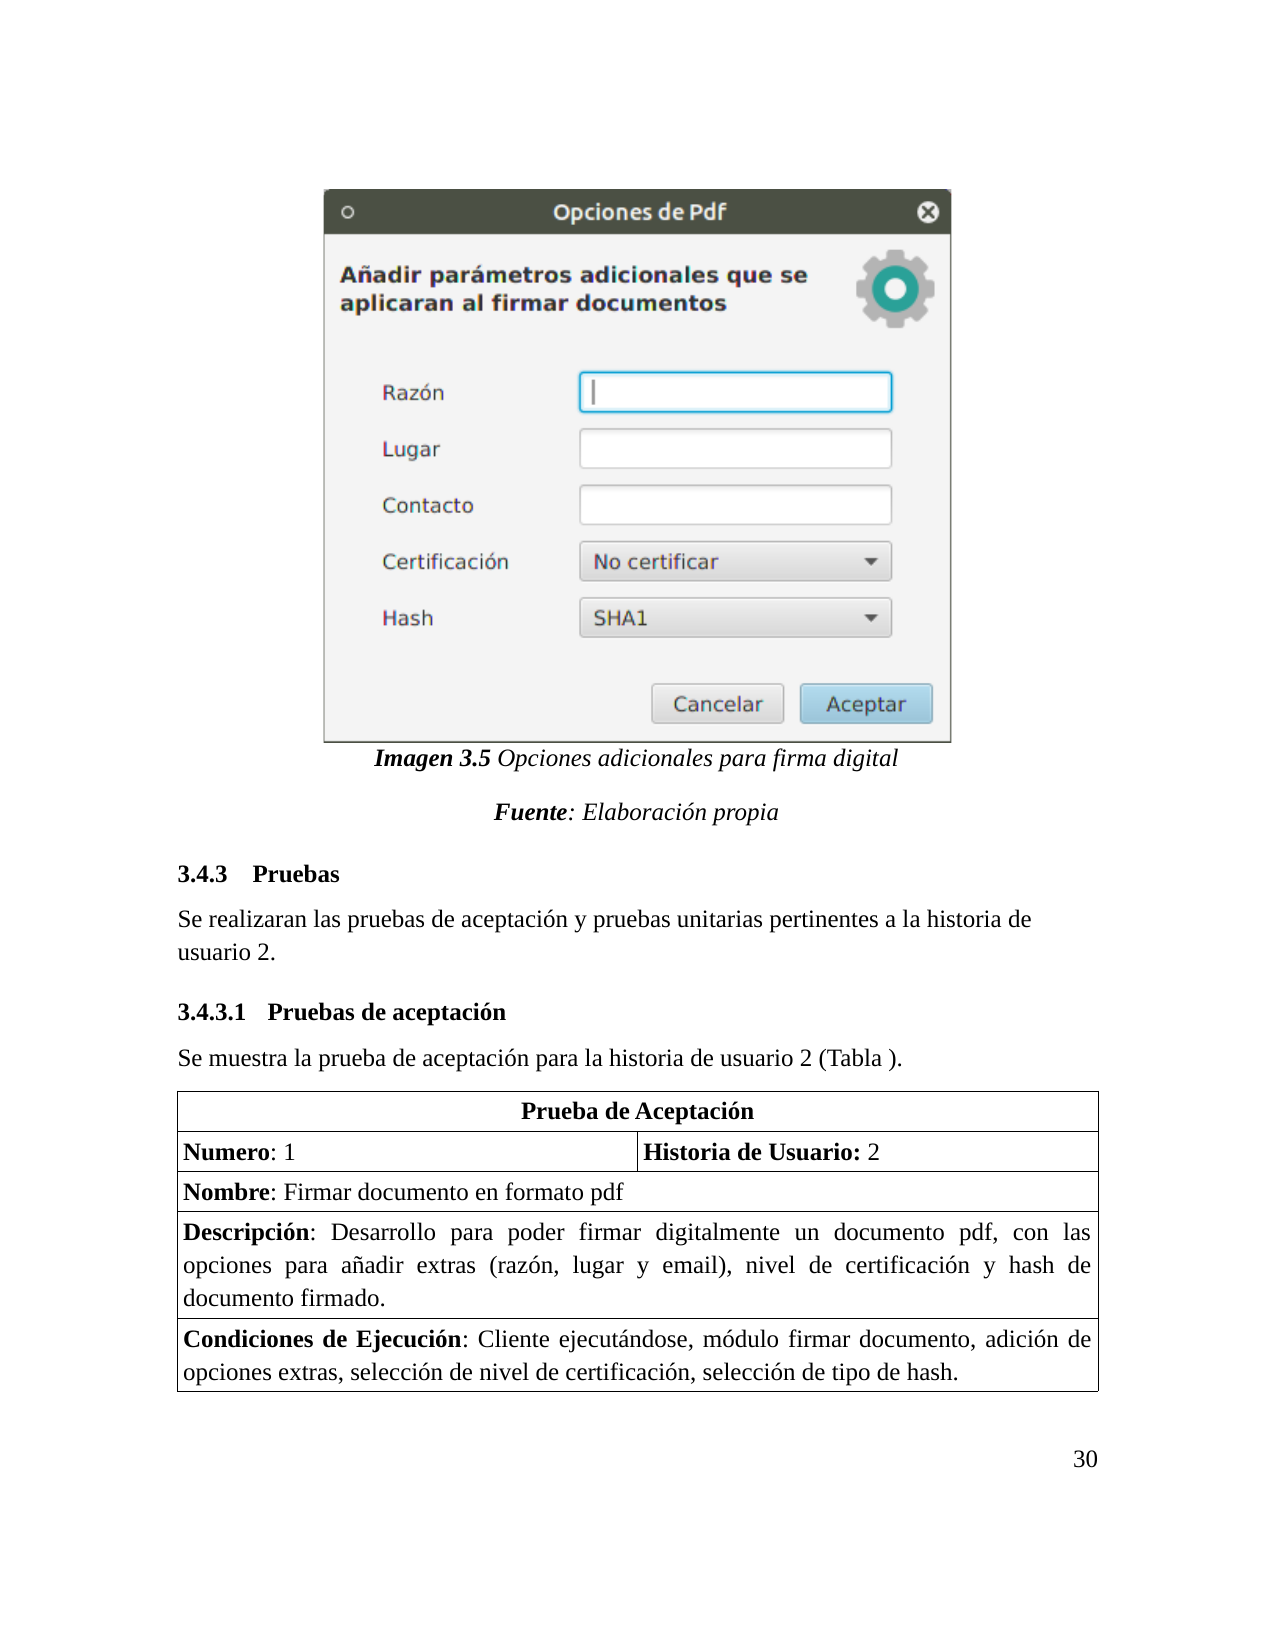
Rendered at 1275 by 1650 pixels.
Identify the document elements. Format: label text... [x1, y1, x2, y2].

table_cell Numero: 1 [178, 1132, 637, 1171]
subtitle Pruebas de aceptación [177, 997, 1098, 1026]
text Se muestra la prueba de aceptación para la historia de usuario 2 (Tabla ). [177, 1043, 1098, 1072]
picture [323, 189, 952, 743]
text Fuente: Elaboración propia [323, 797, 952, 825]
text Imagen 3.5 Opciones adicionales para firma digital [323, 743, 952, 772]
table_cell Condiciones de Ejecución: Cliente ejecutándose, módulo firmar documento, adición de opciones extras, selección de nivel de certificación, selección de tipo de hash. [178, 1319, 1098, 1391]
subtitle Pruebas [177, 859, 1098, 887]
table_cell Descripción: Desarrollo para poder firmar digitalmente un documento pdf, con las opciones para añadir extras (razón, lugar y email), nivel de certificación y hash de documento firmado. [178, 1212, 1098, 1318]
table_cell Nombre: Firmar documento en formato pdf [178, 1172, 1098, 1211]
table_cell Historia de Usuario: 2 [638, 1132, 1098, 1171]
text Se realizaran las pruebas de aceptación y pruebas unitarias pertinentes a la historia de usuario 2. [177, 904, 1098, 966]
table_header Prueba de Aceptación [178, 1092, 1098, 1131]
